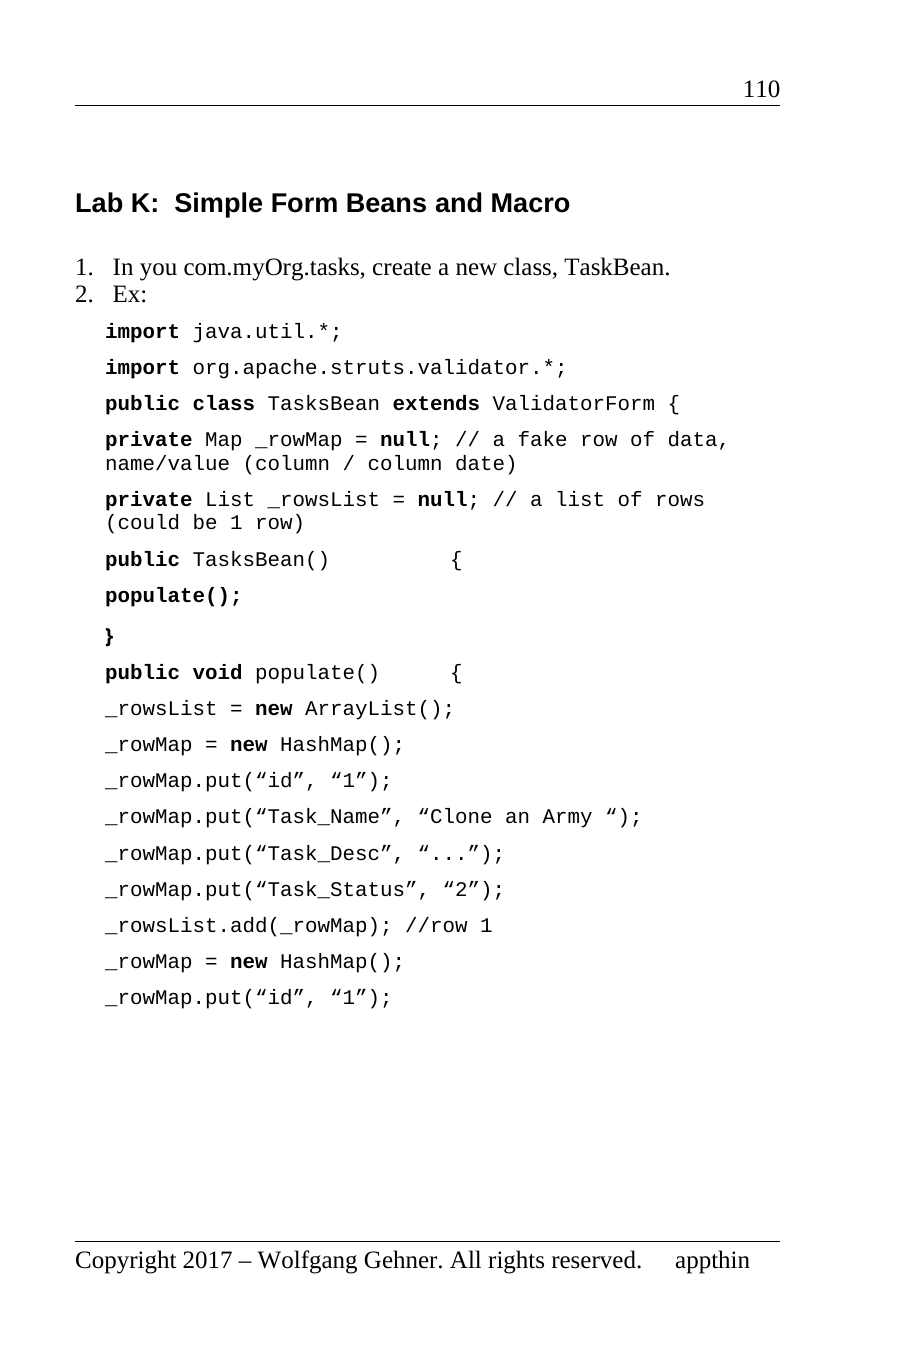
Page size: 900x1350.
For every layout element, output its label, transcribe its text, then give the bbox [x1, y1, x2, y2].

list 2. Ex: [75, 280, 780, 308]
text private List _rowsList = null; // a list of rows (could be 1 row) [105, 489, 780, 536]
text public void populate() { [105, 662, 780, 686]
text private Map _rowMap = null; // a fake row of data, name/value (column / column date) [105, 429, 780, 476]
text _rowMap = new HashMap(); [105, 951, 780, 975]
text _rowMap.put(“Task_Name”, “Clone an Army “); [105, 806, 780, 830]
text _rowMap.put(“Task_Desc”, “...”); [105, 843, 780, 866]
text import org.apache.struts.validator.*; [105, 357, 780, 380]
text populate(); [105, 585, 780, 608]
text import java.util.*; [105, 321, 780, 344]
text public TasksBean() { [105, 549, 780, 572]
subtitle Lab K: Simple Form Beans and Macro [75, 188, 780, 219]
list 1. In you com.myOrg.tasks, create a new class, TaskBean. [75, 253, 780, 280]
text _rowMap = new HashMap(); [105, 734, 780, 758]
text _rowsList = new ArrayList(); [105, 698, 780, 722]
text } [105, 621, 780, 649]
text _rowMap.put(“id”, “1”); [105, 987, 780, 1011]
text _rowMap.put(“id”, “1”); [105, 770, 780, 794]
text public class TasksBean extends ValidatorForm { [105, 393, 780, 417]
text _rowMap.put(“Task_Status”, “2”); [105, 879, 780, 902]
text _rowsList.add(_rowMap); //row 1 [105, 915, 780, 938]
